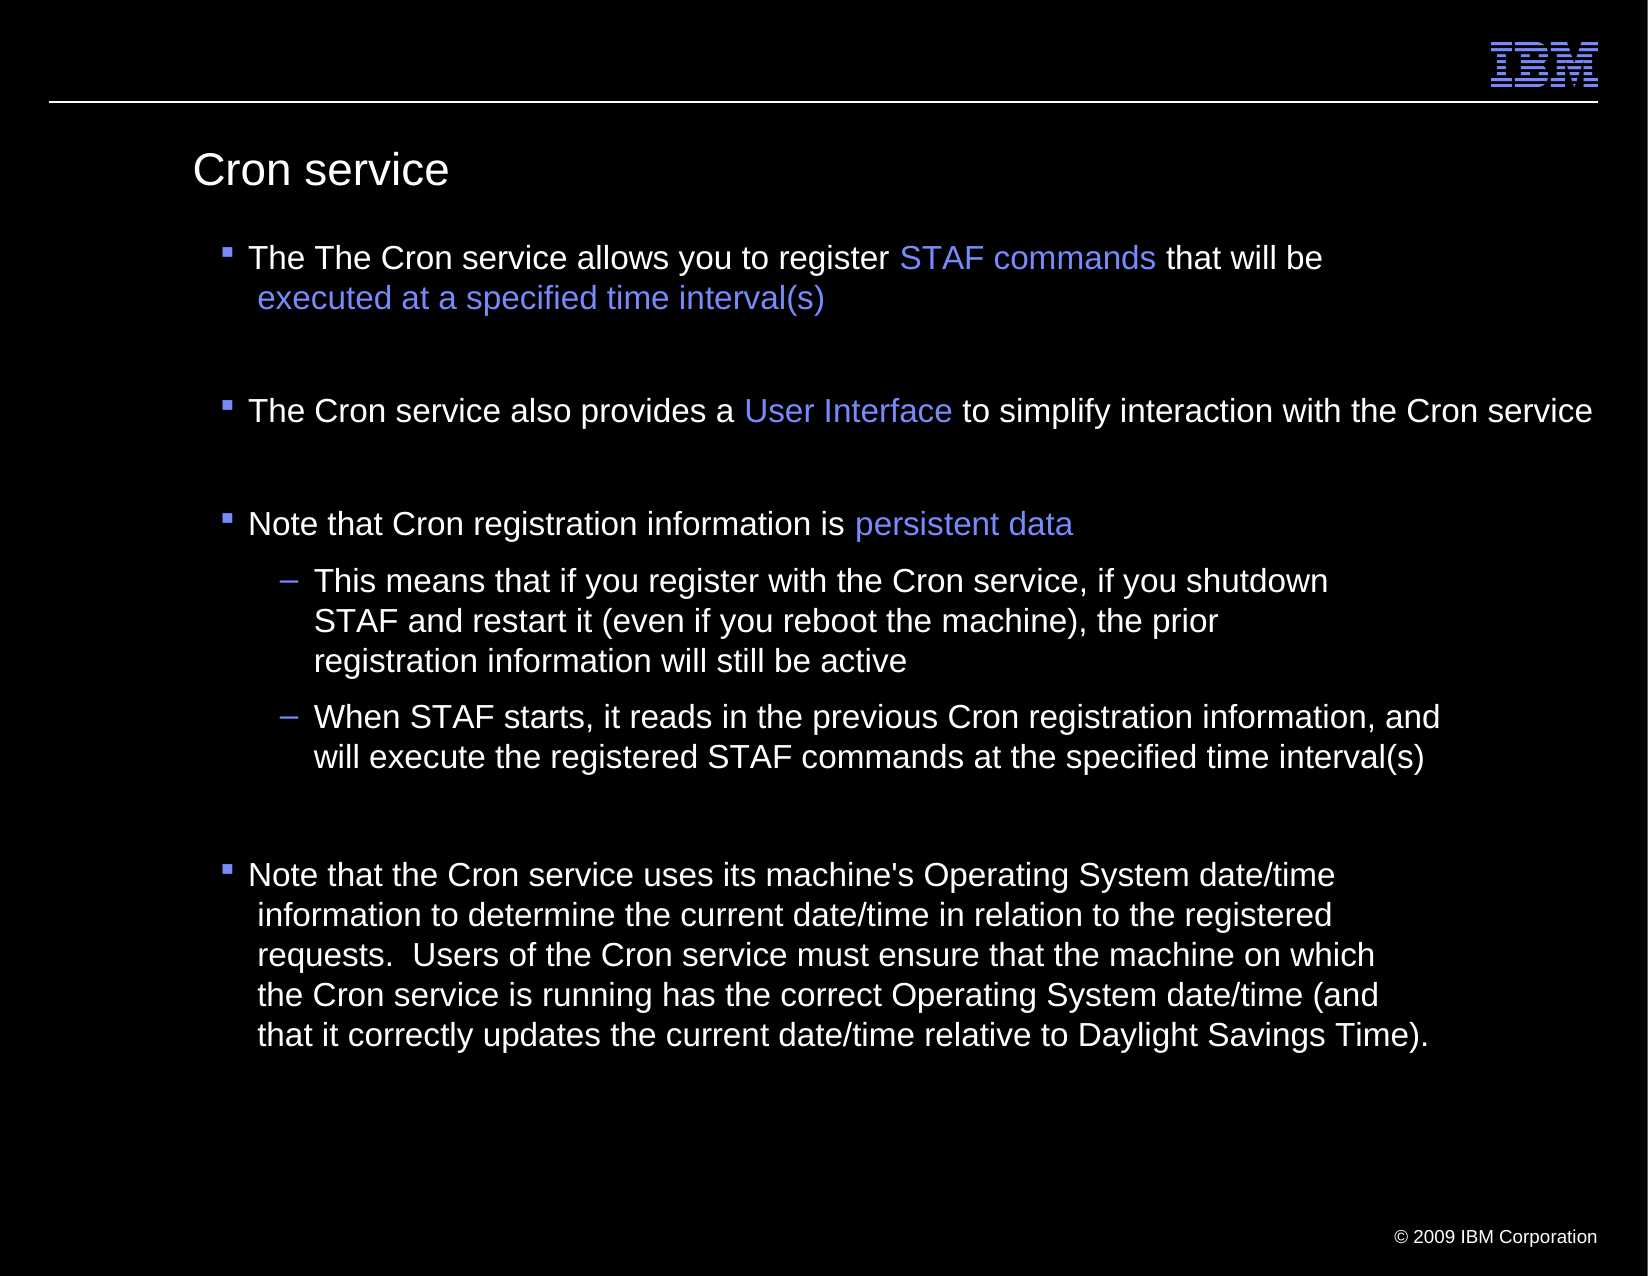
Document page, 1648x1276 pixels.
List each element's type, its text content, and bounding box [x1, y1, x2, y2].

title Cron service [175, 137, 1648, 231]
text_box The The Cron service allows you to register STAF commands that will be executed at a specified time interval(s) The Cron service also provides a User Interface to simplify interaction with the Cron service Note that Cron registration information is persistent data This means that if you register with the Cron service, if you shutdown STAF and restart it (even if you reboot the machine), the prior registration information will still be active When STAF starts, it reads in the previous Cron registration information, and will execute the registered STAF commands at the specified time interval(s) Note that the Cron service uses its machine's Operating System date/time information to determine the current date/time in relation to the registered requests. Users of the Cron service must ensure that the machine on which the Cron service is running has the correct Operating System date/time (and that it correctly updates the current date/time relative to Daylight Savings Time). [219, 236, 1624, 1054]
picture [1491, 42, 1598, 87]
